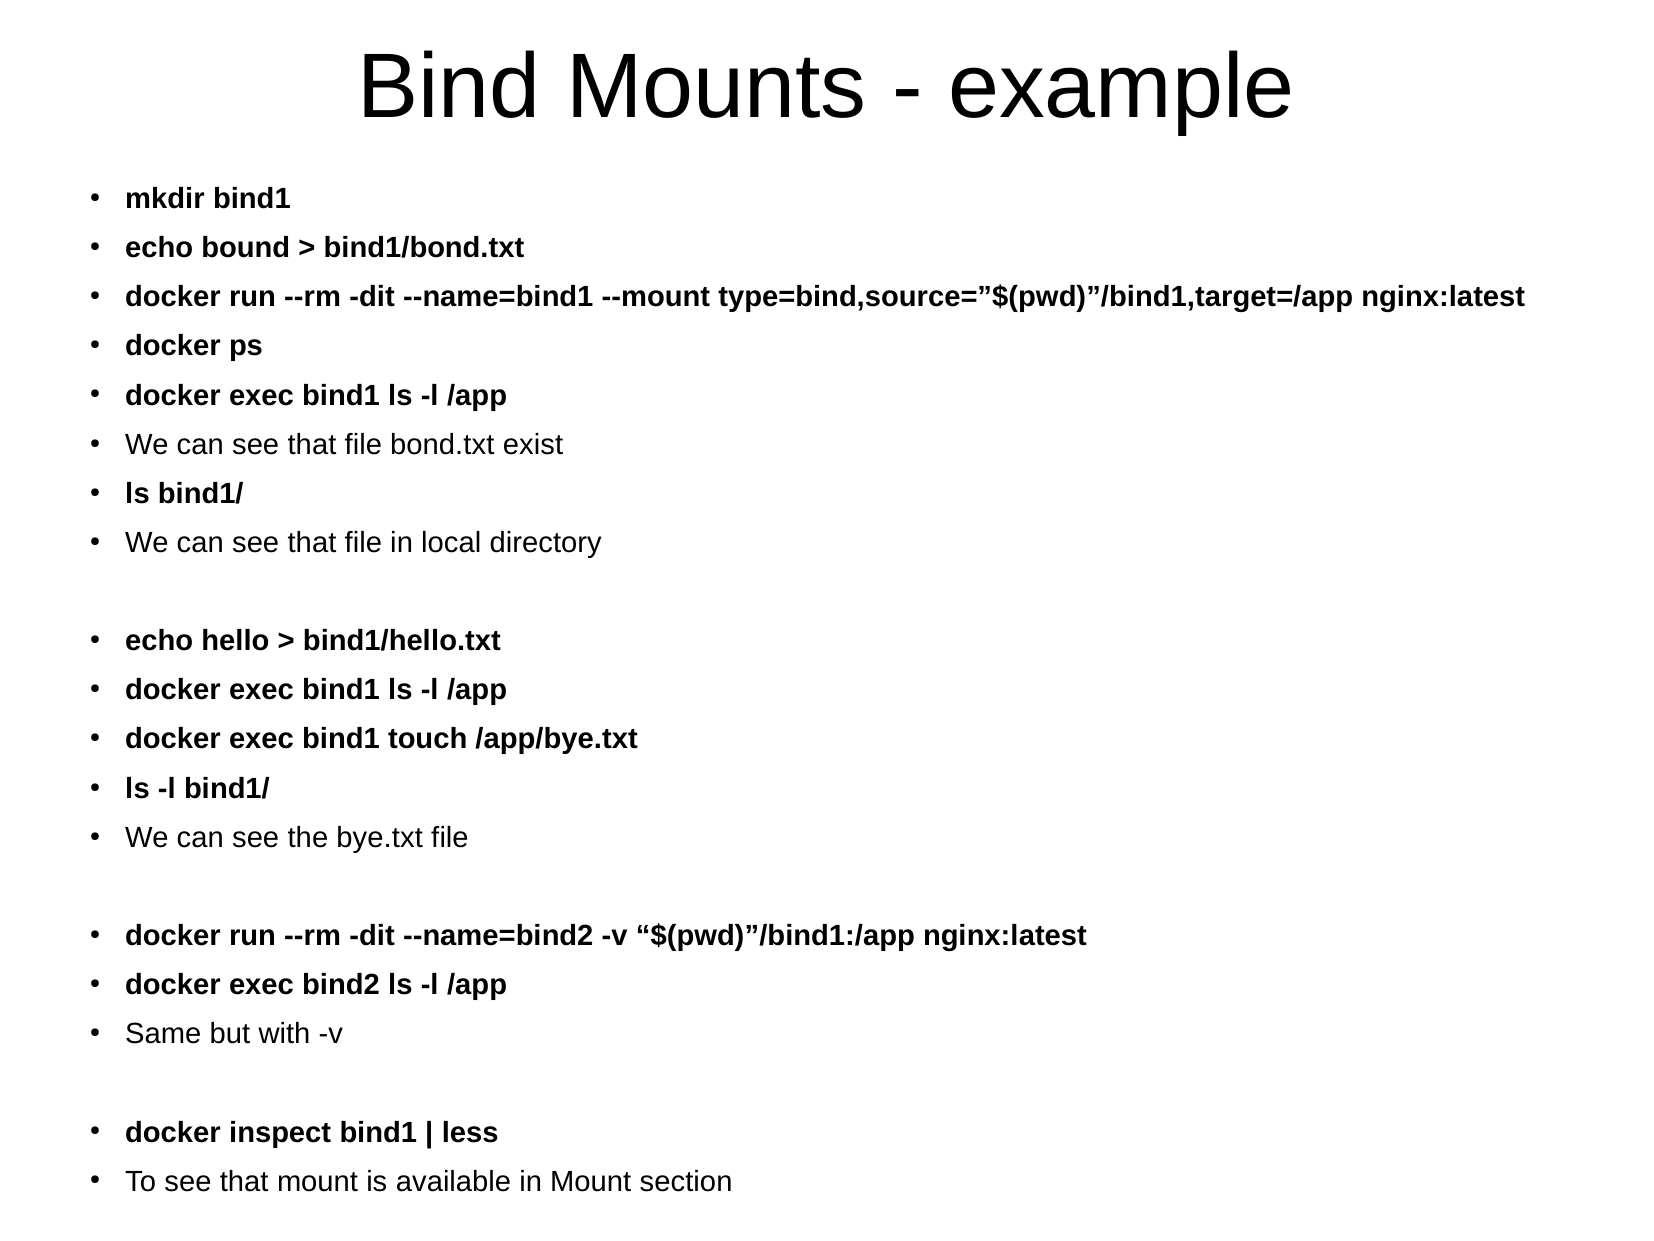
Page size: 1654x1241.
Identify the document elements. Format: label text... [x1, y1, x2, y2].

text_box mkdir bind1 echo bound > bind1/bond.txt docker run --rm -dit --name=bind1 --mount type=bind,source=”$(pwd)”/bind1,target=/app nginx:latest docker ps docker exec bind1 ls -l /app We can see that file bond.txt exist ls bind1/ We can see that file in local directory echo hello > bind1/hello.txt docker exec bind1 ls -l /app docker exec bind1 touch /app/bye.txt ls -l bind1/ We can see the bye.txt file docker run --rm -dit --name=bind2 -v “$(pwd)”/bind1:/app nginx:latest docker exec bind2 ls -l /app Same but with -v docker inspect bind1 | less To see that mount is available in Mount section [75, 158, 1613, 1205]
title Bind Mounts - example [82, 25, 1571, 127]
